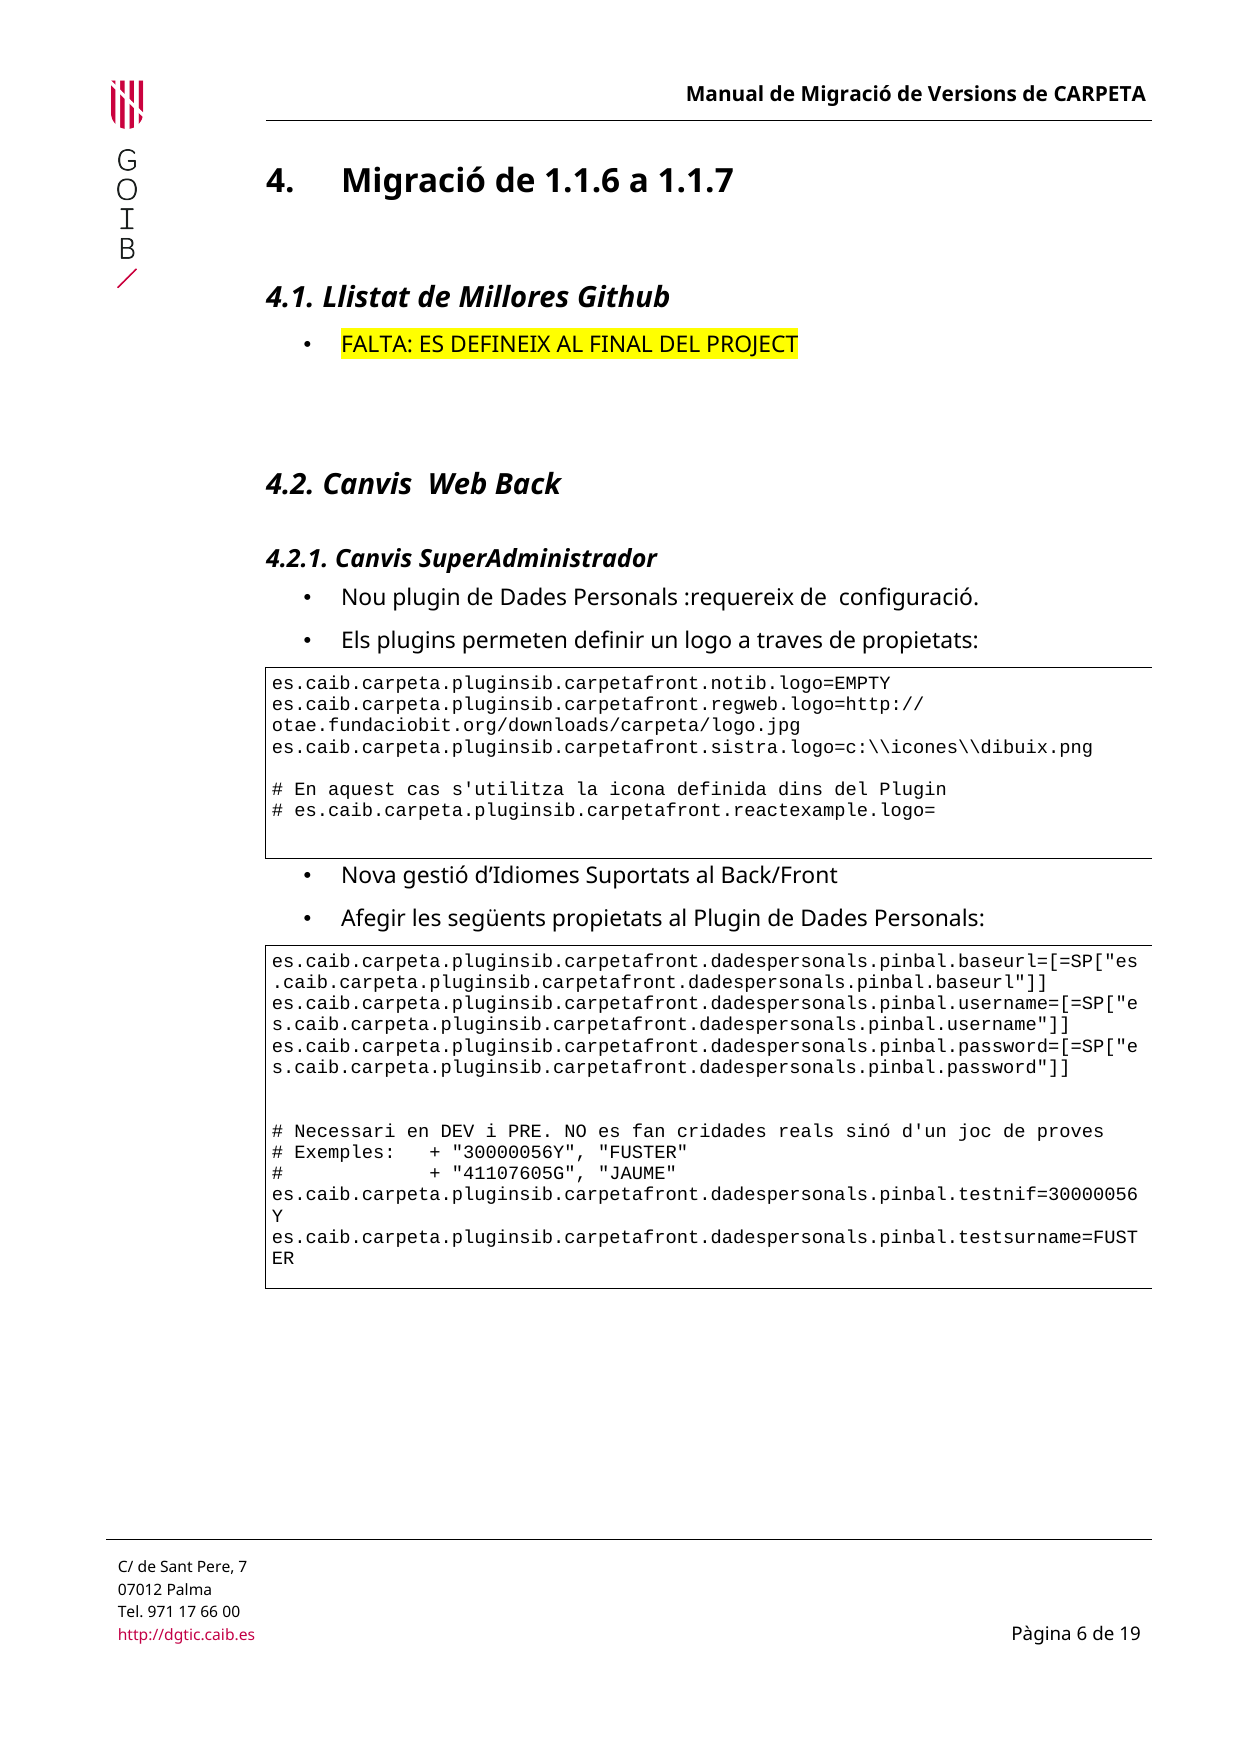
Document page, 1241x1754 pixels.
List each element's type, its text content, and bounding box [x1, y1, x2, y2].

subtitle Canvis Web Back [266, 463, 1152, 503]
subtitle Canvis SuperAdministrador [266, 541, 1152, 574]
list FALTA: ES DEFINEIX AL FINAL DEL PROJECT [303, 328, 1152, 359]
list Afegir les següents propietats al Plugin de Dades Personals: [303, 902, 1152, 933]
list Els plugins permeten definir un logo a traves de propietats: [303, 624, 1152, 655]
list Nova gestió d’Idiomes Suportats al Back/Front [303, 859, 1152, 890]
table_header es.caib.carpeta.pluginsib.carpetafront.dadespersonals.pinbal.baseurl=[=SP["es.caib.carpeta.pluginsib.carpetafront.dadespersonals.pinbal.baseurl"]] es.caib.carpeta.pluginsib.carpetafront.dadespersonals.pinbal.username=[=SP["es.caib.carpeta.pluginsib.carpetafront.dadespersonals.pinbal.username"]] es.caib.carpeta.pluginsib.carpetafront.dadespersonals.pinbal.password=[=SP["es.caib.carpeta.pluginsib.carpetafront.dadespersonals.pinbal.password"]] # Necessari en DEV i PRE. NO es fan cridades reals sinó d'un joc de proves # Exemples: + "30000056Y", "FUSTER" # + "41107605G", "JAUME" es.caib.carpeta.pluginsib.carpetafront.dadespersonals.pinbal.testnif=30000056Y es.caib.carpeta.pluginsib.carpetafront.dadespersonals.pinbal.testsurname=FUSTER [266, 946, 1152, 1288]
subtitle Llistat de Millores Github [266, 276, 1152, 316]
picture [82, 57, 172, 319]
subtitle Migració de 1.1.6 a 1.1.7 [266, 156, 1152, 202]
list Nou plugin de Dades Personals :requereix de configuració. [303, 581, 1152, 612]
table_header es.caib.carpeta.pluginsib.carpetafront.notib.logo=EMPTY es.caib.carpeta.pluginsib.carpetafront.regweb.logo=http://otae.fundaciobit.org/downloads/carpeta/logo.jpg es.caib.carpeta.pluginsib.carpetafront.sistra.logo=c:\\icones\\dibuix.png # En aquest cas s'utilitza la icona definida dins del Plugin # es.caib.carpeta.pluginsib.carpetafront.reactexample.logo= [266, 668, 1152, 858]
